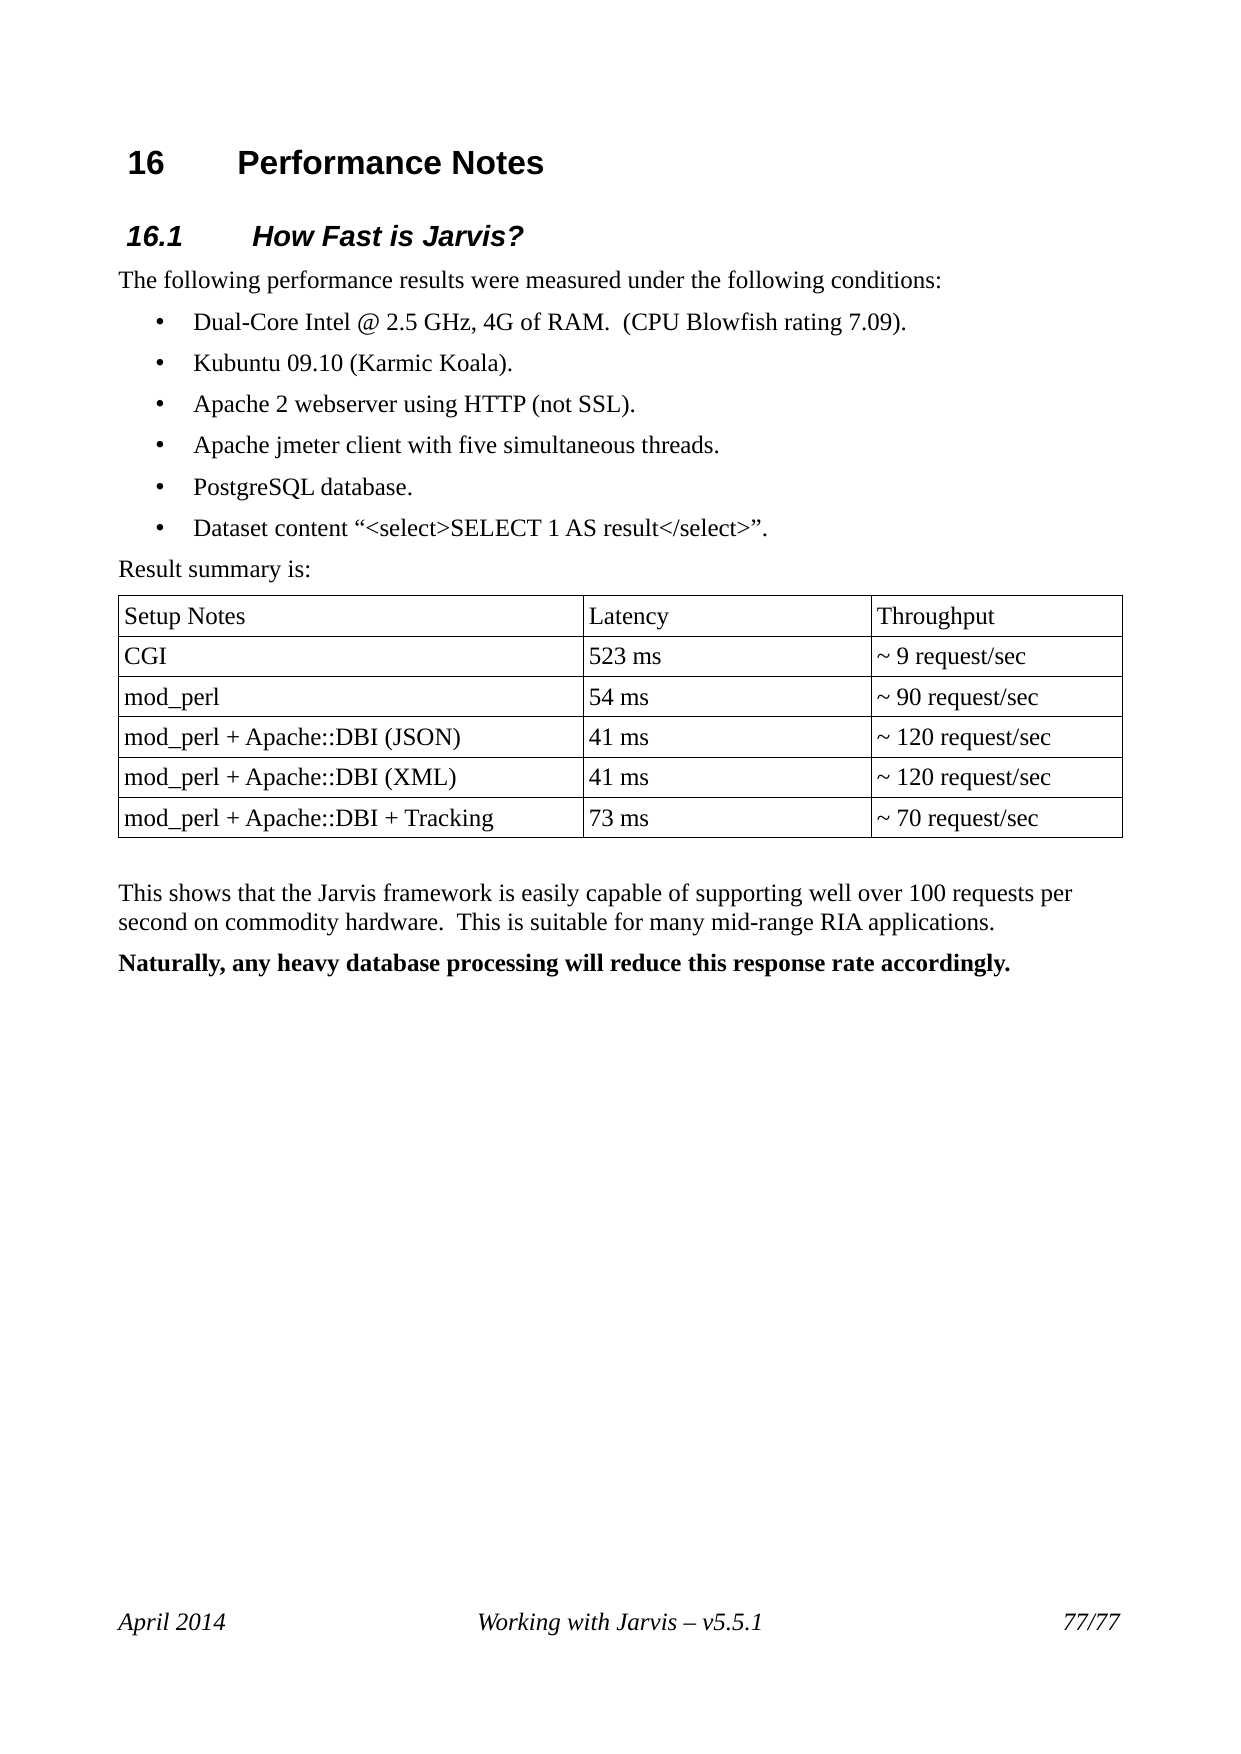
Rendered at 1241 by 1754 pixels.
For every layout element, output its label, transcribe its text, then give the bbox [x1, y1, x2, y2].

table_cell ~ 90 request/sec [872, 677, 1122, 716]
list Apache jmeter client with five simultaneous threads. [156, 430, 1122, 459]
text The following performance results were measured under the following conditions: [118, 265, 1122, 294]
table_cell ~ 9 request/sec [872, 637, 1122, 676]
list Dual-Core Intel @ 2.5 GHz, 4G of RAM. (CPU Blowfish rating 7.09). [156, 307, 1122, 335]
table_cell mod_perl + Apache::DBI + Tracking [119, 798, 583, 837]
subtitle How Fast is Jarvis? [118, 219, 1122, 253]
table_cell 73 ms [584, 798, 871, 837]
table_cell ~ 120 request/sec [872, 717, 1122, 757]
list Dataset content “<select>SELECT 1 AS result</select>”. [156, 513, 1122, 542]
table_cell 54 ms [584, 677, 871, 716]
list Kubuntu 09.10 (Karmic Koala). [156, 348, 1122, 377]
text Naturally, any heavy database processing will reduce this response rate accordingly. [118, 948, 1122, 977]
table_cell mod_perl + Apache::DBI (XML) [119, 758, 583, 797]
table_header Throughput [872, 596, 1122, 636]
table_cell 41 ms [584, 717, 871, 757]
table_cell mod_perl [119, 677, 583, 716]
table_cell CGI [119, 637, 583, 676]
list PostgreSQL database. [156, 472, 1122, 500]
subtitle Performance Notes [118, 143, 1122, 182]
table_cell 523 ms [584, 637, 871, 676]
list Apache 2 webserver using HTTP (not SSL). [156, 389, 1122, 418]
table_header Setup Notes [119, 596, 583, 636]
table_header Latency [584, 596, 871, 636]
table_cell ~ 70 request/sec [872, 798, 1122, 837]
table_cell 41 ms [584, 758, 871, 797]
text Result summary is: [118, 554, 1122, 583]
text This shows that the Jarvis framework is easily capable of supporting well over 100 requests per second on commodity hardware. This is suitable for many mid-range RIA applications. [118, 878, 1122, 936]
table_cell mod_perl + Apache::DBI (JSON) [119, 717, 583, 757]
table_cell ~ 120 request/sec [872, 758, 1122, 797]
